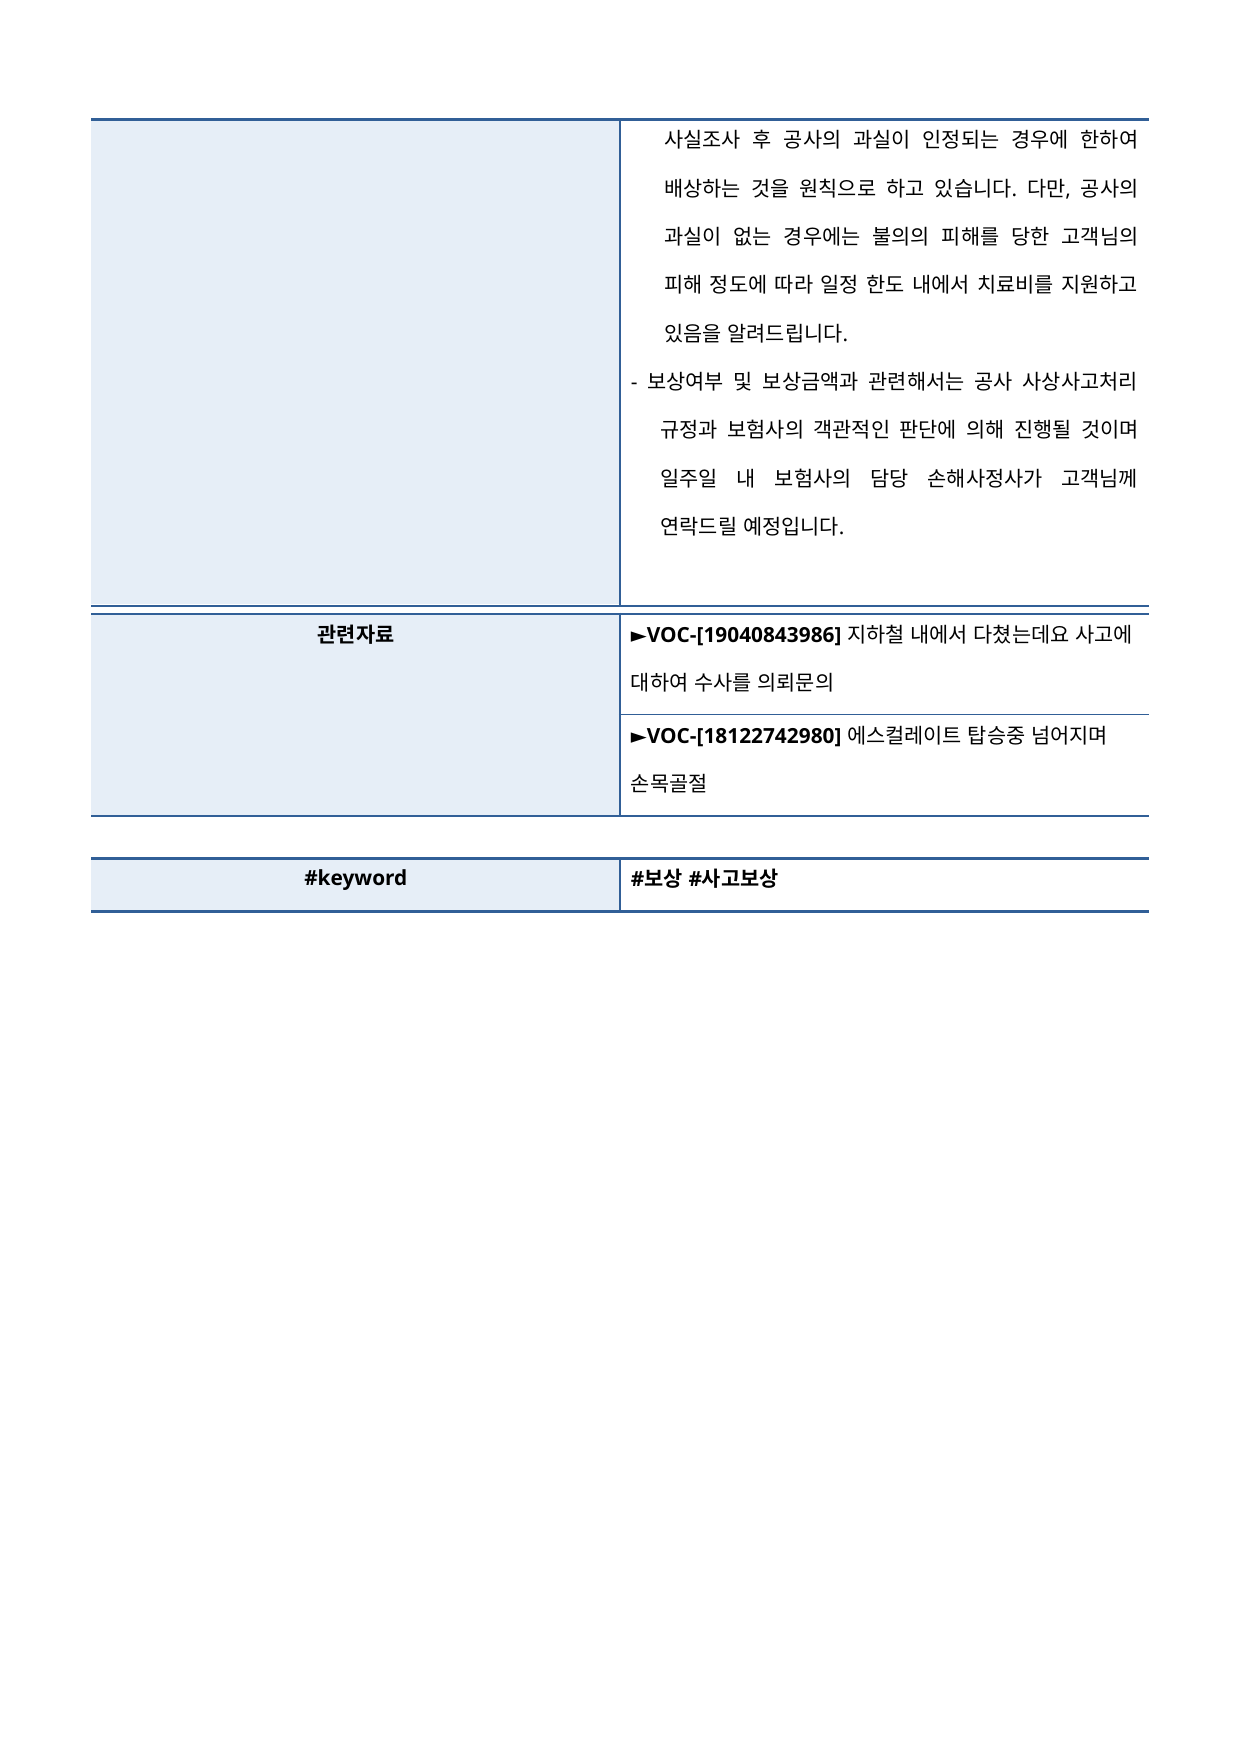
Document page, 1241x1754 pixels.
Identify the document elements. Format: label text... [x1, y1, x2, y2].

table_header #보상 #사고보상 [621, 860, 1149, 910]
table_header #keyword [91, 860, 619, 910]
table_header ►VOC-[19040843986] 지하철 내에서 다쳤는데요 사고에 대하여 수사를 의뢰문의 [621, 615, 1149, 714]
table_cell ►VOC-[18122742980] 에스컬레이트 탑승중 넘어지며 손목골절 [621, 715, 1149, 815]
table_header [91, 121, 619, 604]
table_header 사실조사 후 공사의 과실이 인정되는 경우에 한하여 배상하는 것을 원칙으로 하고 있습니다. 다만, 공사의 과실이 없는 경우에는 불의의 피해를 당한 고객님의 피해 정도에 따라 일정 한도 내에서 치료비를 지원하고 있음을 알려드립니다. - 보상여부 및 보상금액과 관련해서는 공사 사상사고처리 규정과 보험사의 객관적인 판단에 의해 진행될 것이며 일주일 내 보험사의 담당 손해사정사가 고객님께 연락드릴 예정입니다. [621, 121, 1149, 604]
table_header 관련자료 [91, 615, 619, 815]
